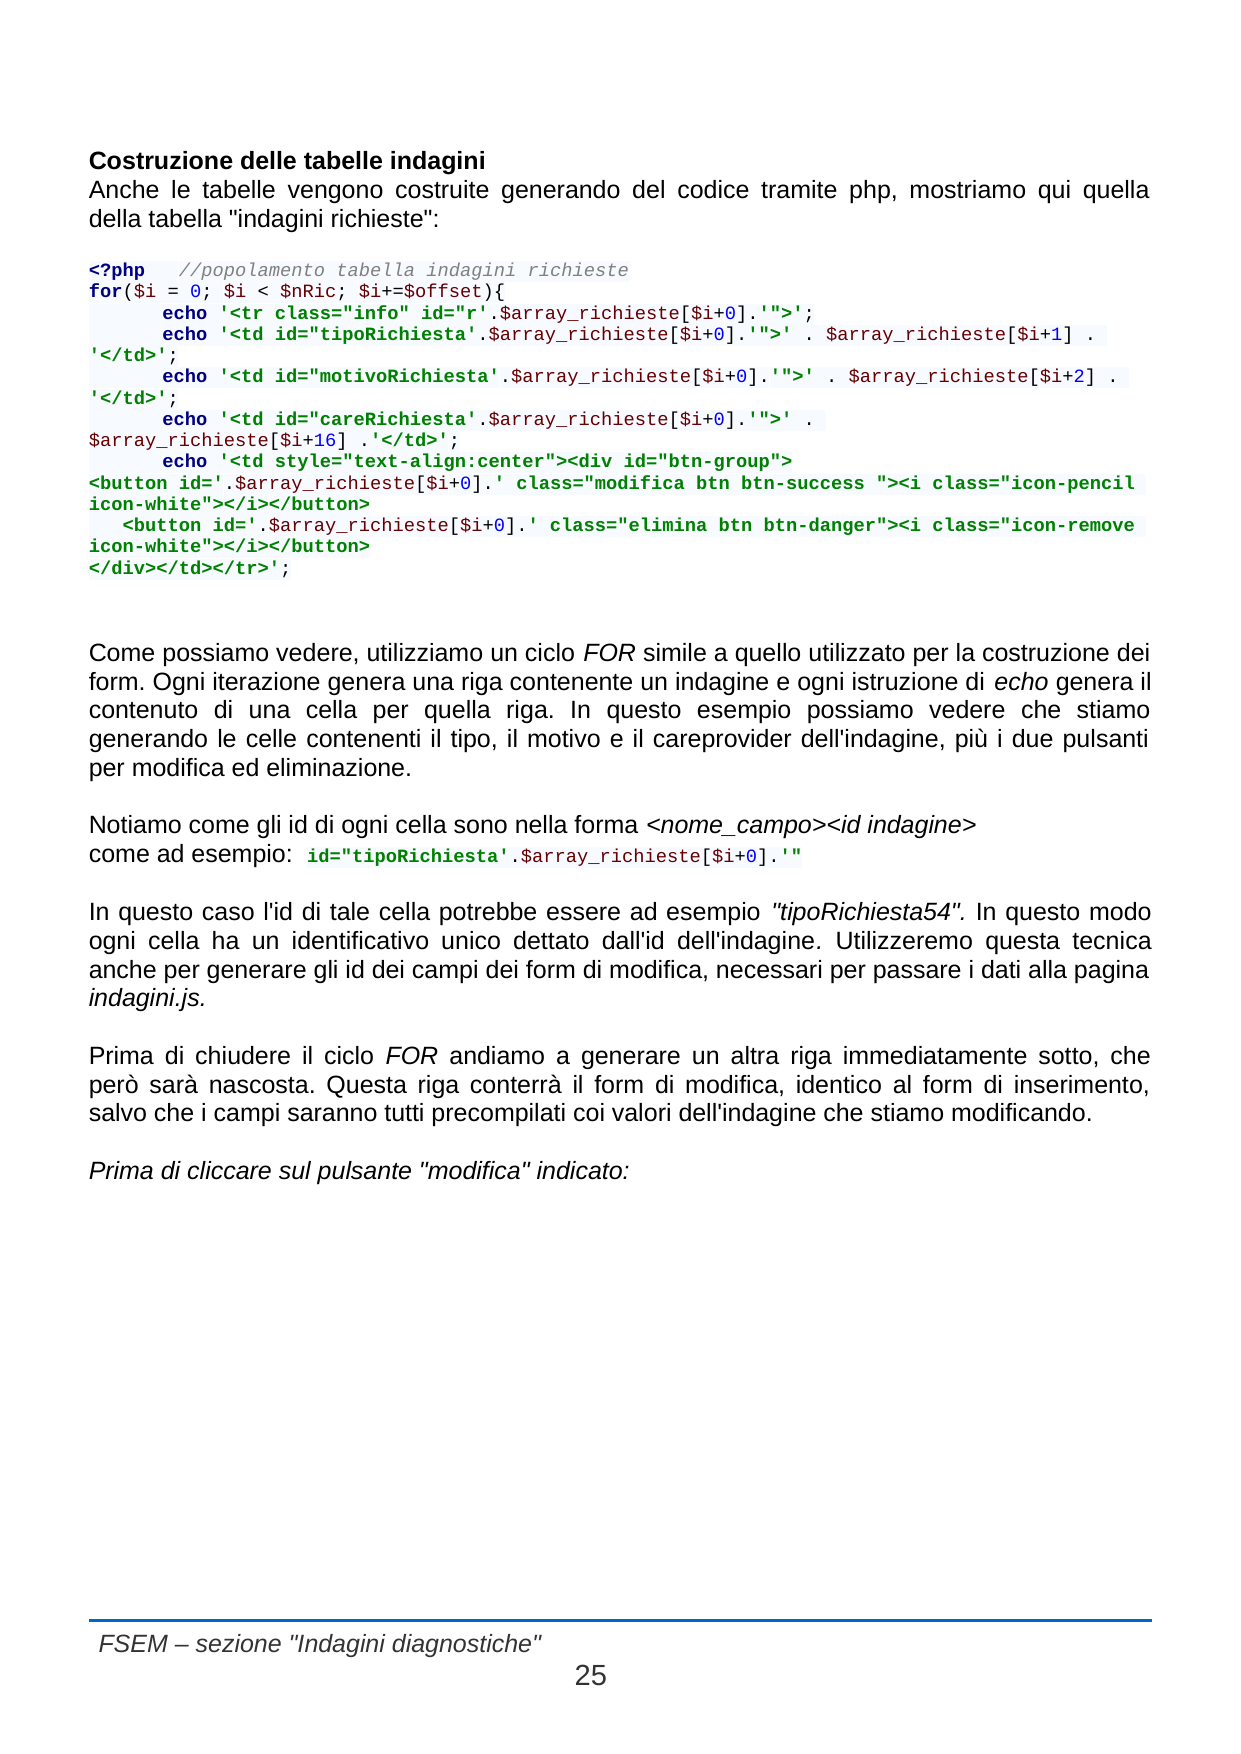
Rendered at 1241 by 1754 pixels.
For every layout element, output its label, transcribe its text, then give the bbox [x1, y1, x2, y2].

text <?php //popolamento tabella indagini richieste [88, 261, 1152, 282]
text echo '<td id="motivoRichiesta'.$array_richieste[$i+0].'">' . $array_richieste[$i+2] . '</td>'; [88, 367, 1152, 410]
text <button id='.$array_richieste[$i+0].' class="elimina btn btn-danger"><i class="icon-remove icon-white"></i></button> [88, 516, 1152, 558]
text Prima di cliccare sul pulsante "modifica" indicato: [88, 1156, 1152, 1184]
text echo '<td id="careRichiesta'.$array_richieste[$i+0].'">' . $array_richieste[$i+16] .'</td>'; [88, 410, 1152, 452]
text echo '<td id="tipoRichiesta'.$array_richieste[$i+0].'">' . $array_richieste[$i+1] . '</td>'; [88, 325, 1152, 367]
text Costruzione delle tabelle indagini [88, 146, 1152, 175]
text Prima di chiudere il ciclo FOR andiamo a generare un altra riga immediatamente sotto, che però sarà nascosta. Questa riga conterrà il form di modifica, identico al form di inserimento, salvo che i campi saranno tutti precompilati coi valori dell'indagine che stiamo modificando. [88, 1041, 1152, 1127]
text come ad esempio: id="tipoRichiesta'.$array_richieste[$i+0].'" [88, 839, 1152, 868]
text In questo caso l'id di tale cella potrebbe essere ad esempio "tipoRichiesta54". In questo modo ogni cella ha un identificativo unico dettato dall'id dell'indagine. Utilizzeremo questa tecnica anche per generare gli id dei campi dei form di modifica, necessari per passare i dati alla pagina indagini.js. [88, 897, 1152, 1012]
text echo '<td style="text-align:center"><div id="btn-group"> [88, 452, 1152, 473]
text Anche le tabelle vengono costruite generando del codice tramite php, mostriamo qui quella della tabella "indagini richieste": [88, 175, 1152, 232]
text Come possiamo vedere, utilizziamo un ciclo FOR simile a quello utilizzato per la costruzione dei form. Ogni iterazione genera una riga contenente un indagine e ogni istruzione di echo genera il contenuto di una cella per quella riga. In questo esempio possiamo vedere che stiamo generando le celle contenenti il tipo, il motivo e il careprovider dell'indagine, più i due pulsanti per modifica ed eliminazione. [88, 638, 1152, 782]
text Notiamo come gli id di ogni cella sono nella forma <nome_campo><id indagine> [88, 811, 1152, 839]
text for($i = 0; $i < $nRic; $i+=$offset){ [88, 282, 1152, 303]
text <button id='.$array_richieste[$i+0].' class="modifica btn btn-success "><i class="icon-pencil icon-white"></i></button> [88, 473, 1152, 516]
text </div></td></tr>'; [88, 558, 1152, 580]
text echo '<tr class="info" id="r'.$array_richieste[$i+0].'">'; [88, 303, 1152, 325]
